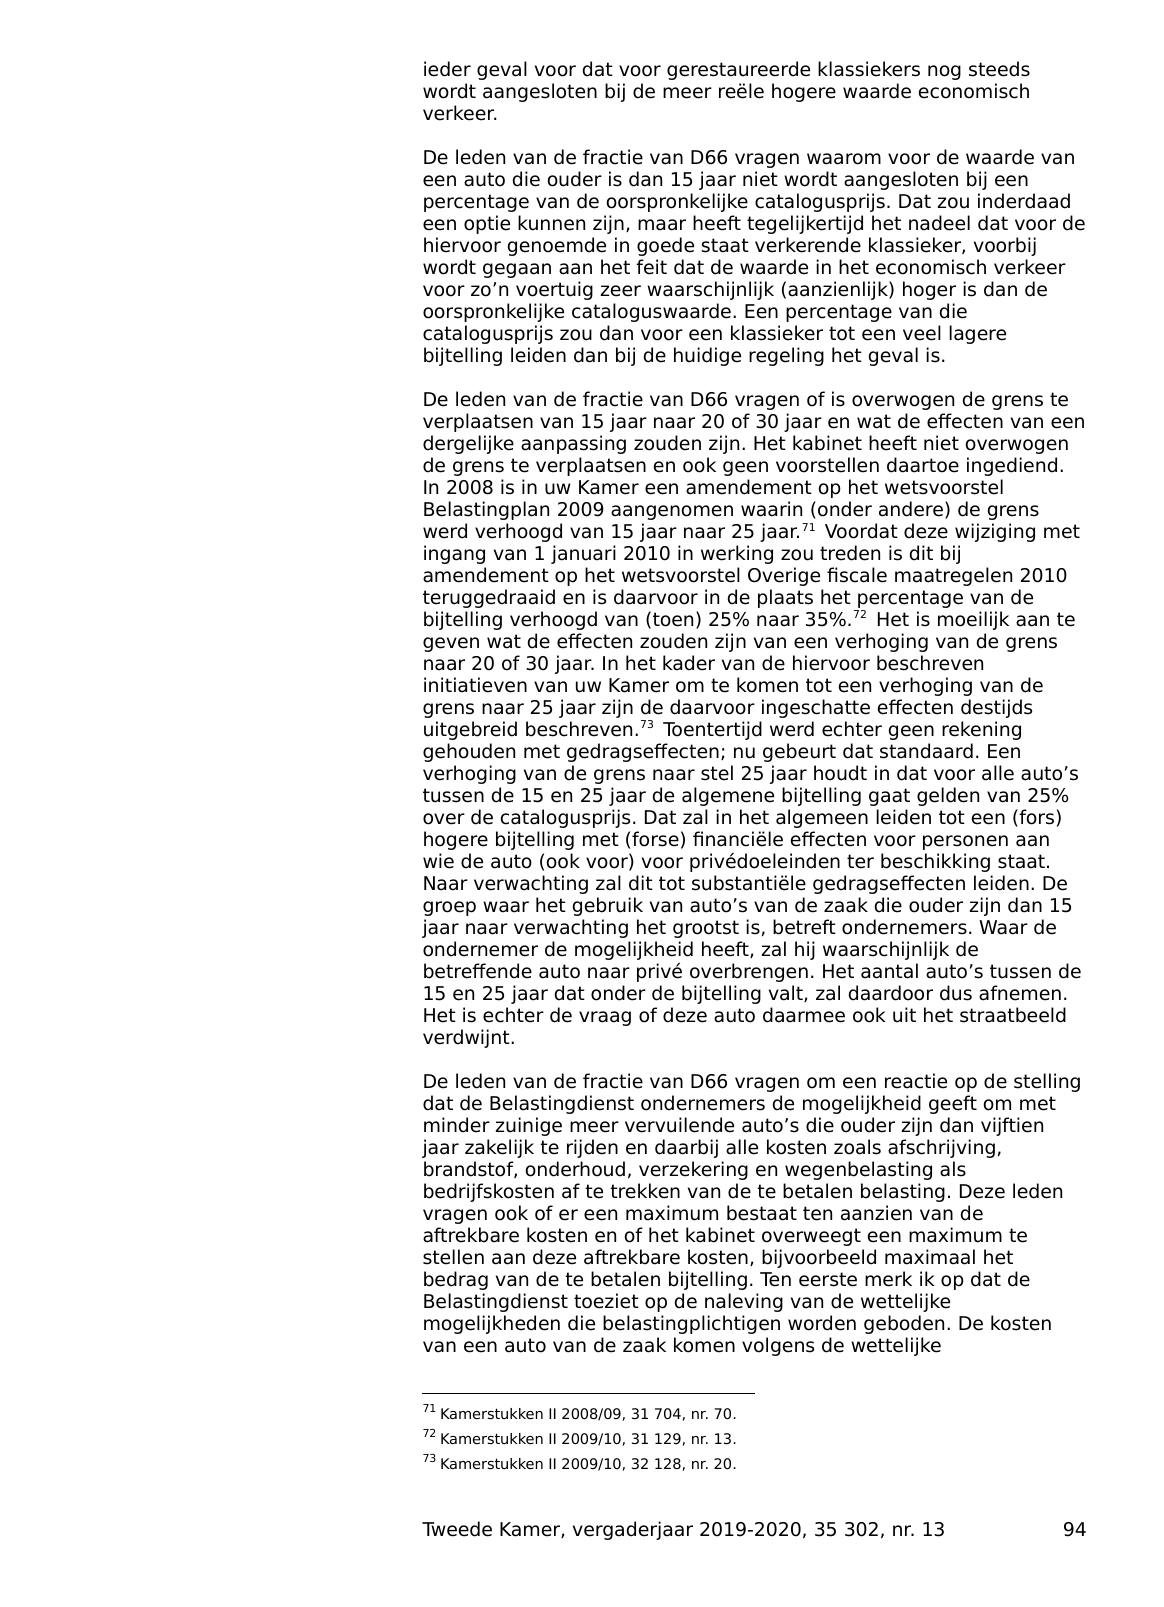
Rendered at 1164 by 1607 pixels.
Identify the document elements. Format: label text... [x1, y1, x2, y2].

text ieder geval voor dat voor gerestaureerde klassiekers nog steeds wordt aangesloten bij de meer reële hogere waarde economisch verkeer. [422, 59, 1087, 125]
text De leden van de fractie van D66 vragen waarom voor de waarde van een auto die ouder is dan 15 jaar niet wordt aangesloten bij een percentage van de oorspronkelijke catalogusprijs. Dat zou inderdaad een optie kunnen zijn, maar heeft tegelijkertijd het nadeel dat voor de hiervoor genoemde in goede staat verkerende klassieker, voorbij wordt gegaan aan het feit dat de waarde in het economisch verkeer voor zo’n voertuig zeer waarschijnlijk (aanzienlijk) hoger is dan de oorspronkelijke cataloguswaarde. Een percentage van die catalogusprijs zou dan voor een klassieker tot een veel lagere bijtelling leiden dan bij de huidige regeling het geval is. [422, 147, 1087, 367]
text De leden van de fractie van D66 vragen of is overwogen de grens te verplaatsen van 15 jaar naar 20 of 30 jaar en wat de effecten van een dergelijke aanpassing zouden zijn. Het kabinet heeft niet overwogen de grens te verplaatsen en ook geen voorstellen daartoe ingediend. In 2008 is in uw Kamer een amendement op het wetsvoorstel Belastingplan 2009 aangenomen waarin (onder andere) de grens werd verhoogd van 15 jaar naar 25 jaar. Voordat deze wijziging met ingang van 1 januari 2010 in werking zou treden is dit bij amendement op het wetsvoorstel Overige fiscale maatregelen 2010 teruggedraaid en is daarvoor in de plaats het percentage van de bijtelling verhoogd van (toen) 25% naar 35%. Het is moeilijk aan te geven wat de effecten zouden zijn van een verhoging van de grens naar 20 of 30 jaar. In het kader van de hiervoor beschreven initiatieven van uw Kamer om te komen tot een verhoging van de grens naar 25 jaar zijn de daarvoor ingeschatte effecten destijds uitgebreid beschreven. Toentertijd werd echter geen rekening gehouden met gedragseffecten; nu gebeurt dat standaard. Een verhoging van de grens naar stel 25 jaar houdt in dat voor alle auto’s tussen de 15 en 25 jaar de algemene bijtelling gaat gelden van 25% over de catalogusprijs. Dat zal in het algemeen leiden tot een (fors) hogere bijtelling met (forse) financiële effecten voor personen aan wie de auto (ook voor) voor privédoeleinden ter beschikking staat. Naar verwachting zal dit tot substantiële gedragseffecten leiden. De groep waar het gebruik van auto’s van de zaak die ouder zijn dan 15 jaar naar verwachting het grootst is, betreft ondernemers. Waar de ondernemer de mogelijkheid heeft, zal hij waarschijnlijk de betreffende auto naar privé overbrengen. Het aantal auto’s tussen de 15 en 25 jaar dat onder de bijtelling valt, zal daardoor dus afnemen. Het is echter de vraag of deze auto daarmee ook uit het straatbeeld verdwijnt. [422, 389, 1087, 1048]
text De leden van de fractie van D66 vragen om een reactie op de stelling dat de Belastingdienst ondernemers de mogelijkheid geeft om met minder zuinige meer vervuilende auto’s die ouder zijn dan vijftien jaar zakelijk te rijden en daarbij alle kosten zoals afschrijving, brandstof, onderhoud, verzekering en wegenbelasting als bedrijfskosten af te trekken van de te betalen belasting. Deze leden vragen ook of er een maximum bestaat ten aanzien van de aftrekbare kosten en of het kabinet overweegt een maximum te stellen aan deze aftrekbare kosten, bijvoorbeeld maximaal het bedrag van de te betalen bijtelling. Ten eerste merk ik op dat de Belastingdienst toeziet op de naleving van de wettelijke mogelijkheden die belastingplichtigen worden geboden. De kosten van een auto van de zaak komen volgens de wettelijke [422, 1071, 1087, 1356]
text Kamerstukken II 2008/09, 31 704, nr. 70. [422, 1402, 1087, 1424]
text Kamerstukken II 2009/10, 32 128, nr. 20. [422, 1452, 1087, 1474]
text Kamerstukken II 2009/10, 31 129, nr. 13. [422, 1427, 1087, 1449]
